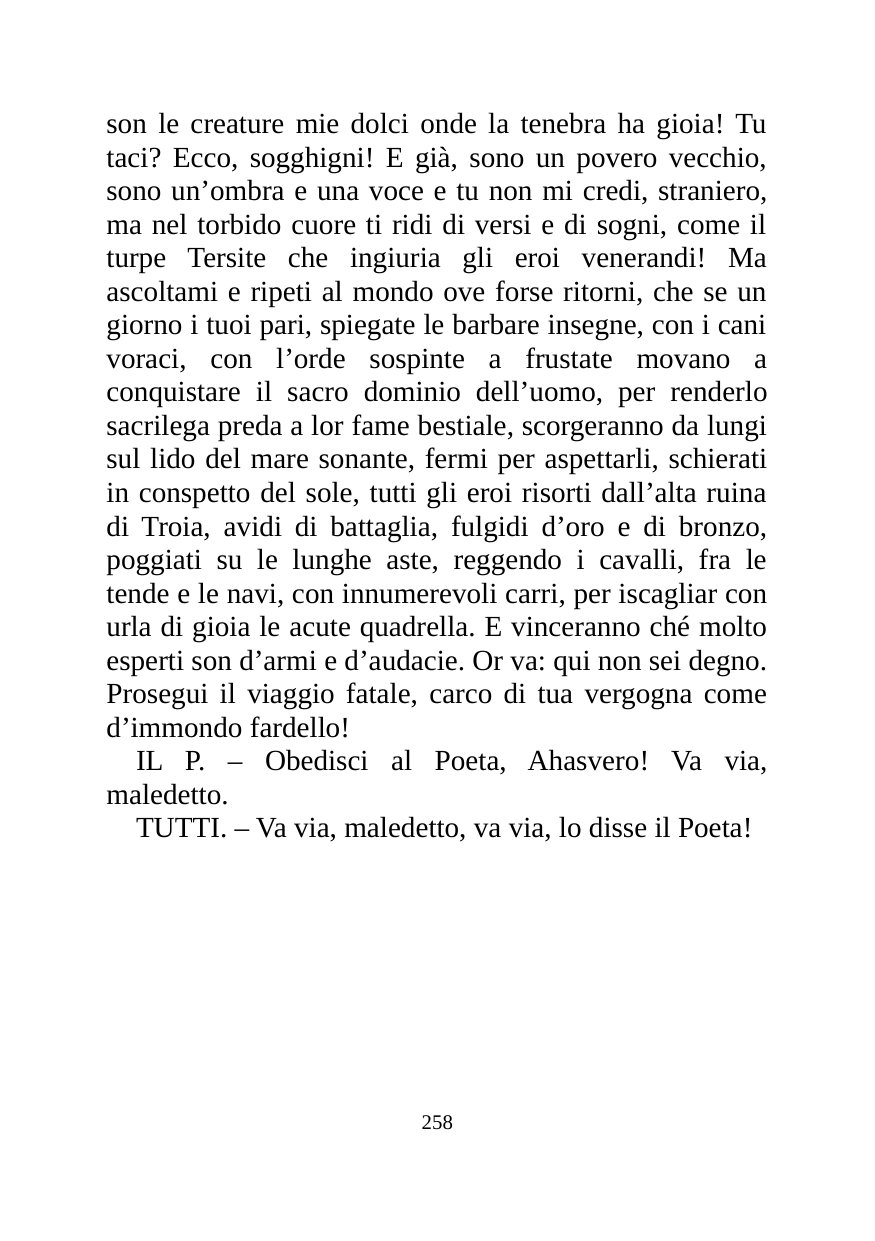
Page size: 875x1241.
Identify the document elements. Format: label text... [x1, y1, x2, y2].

text IL P. – Obedisci al Poeta, Ahasvero! Va via, maledetto. [106, 743, 768, 811]
text son le creature mie dolci onde la tenebra ha gioia! Tu taci? Ecco, sogghigni! E già, sono un povero vecchio, sono un’ombra e una voce e tu non mi credi, straniero, ma nel torbido cuore ti ridi di versi e di sogni, come il turpe Tersite che ingiuria gli eroi venerandi! Ma ascoltami e ripeti al mondo ove forse ritorni, che se un giorno i tuoi pari, spiegate le barbare insegne, con i cani voraci, con l’orde sospinte a frustate movano a conquistare il sacro dominio dell’uomo, per renderlo sacrilega preda a lor fame bestiale, scorgeranno da lungi sul lido del mare sonante, fermi per aspettarli, schierati in conspetto del sole, tutti gli eroi risorti dall’alta ruina di Troia, avidi di battaglia, fulgidi d’oro e di bronzo, poggiati su le lunghe aste, reggendo i cavalli, fra le tende e le navi, con innumerevoli carri, per iscagliar con urla di gioia le acute quadrella. E vinceranno ché molto esperti son d’armi e d’audacie. Or va: qui non sei degno. Prosegui il viaggio fatale, carco di tua vergogna come d’immondo fardello! [106, 106, 768, 743]
text TUTTI. – Va via, maledetto, va via, lo disse il Poeta! [106, 811, 768, 844]
